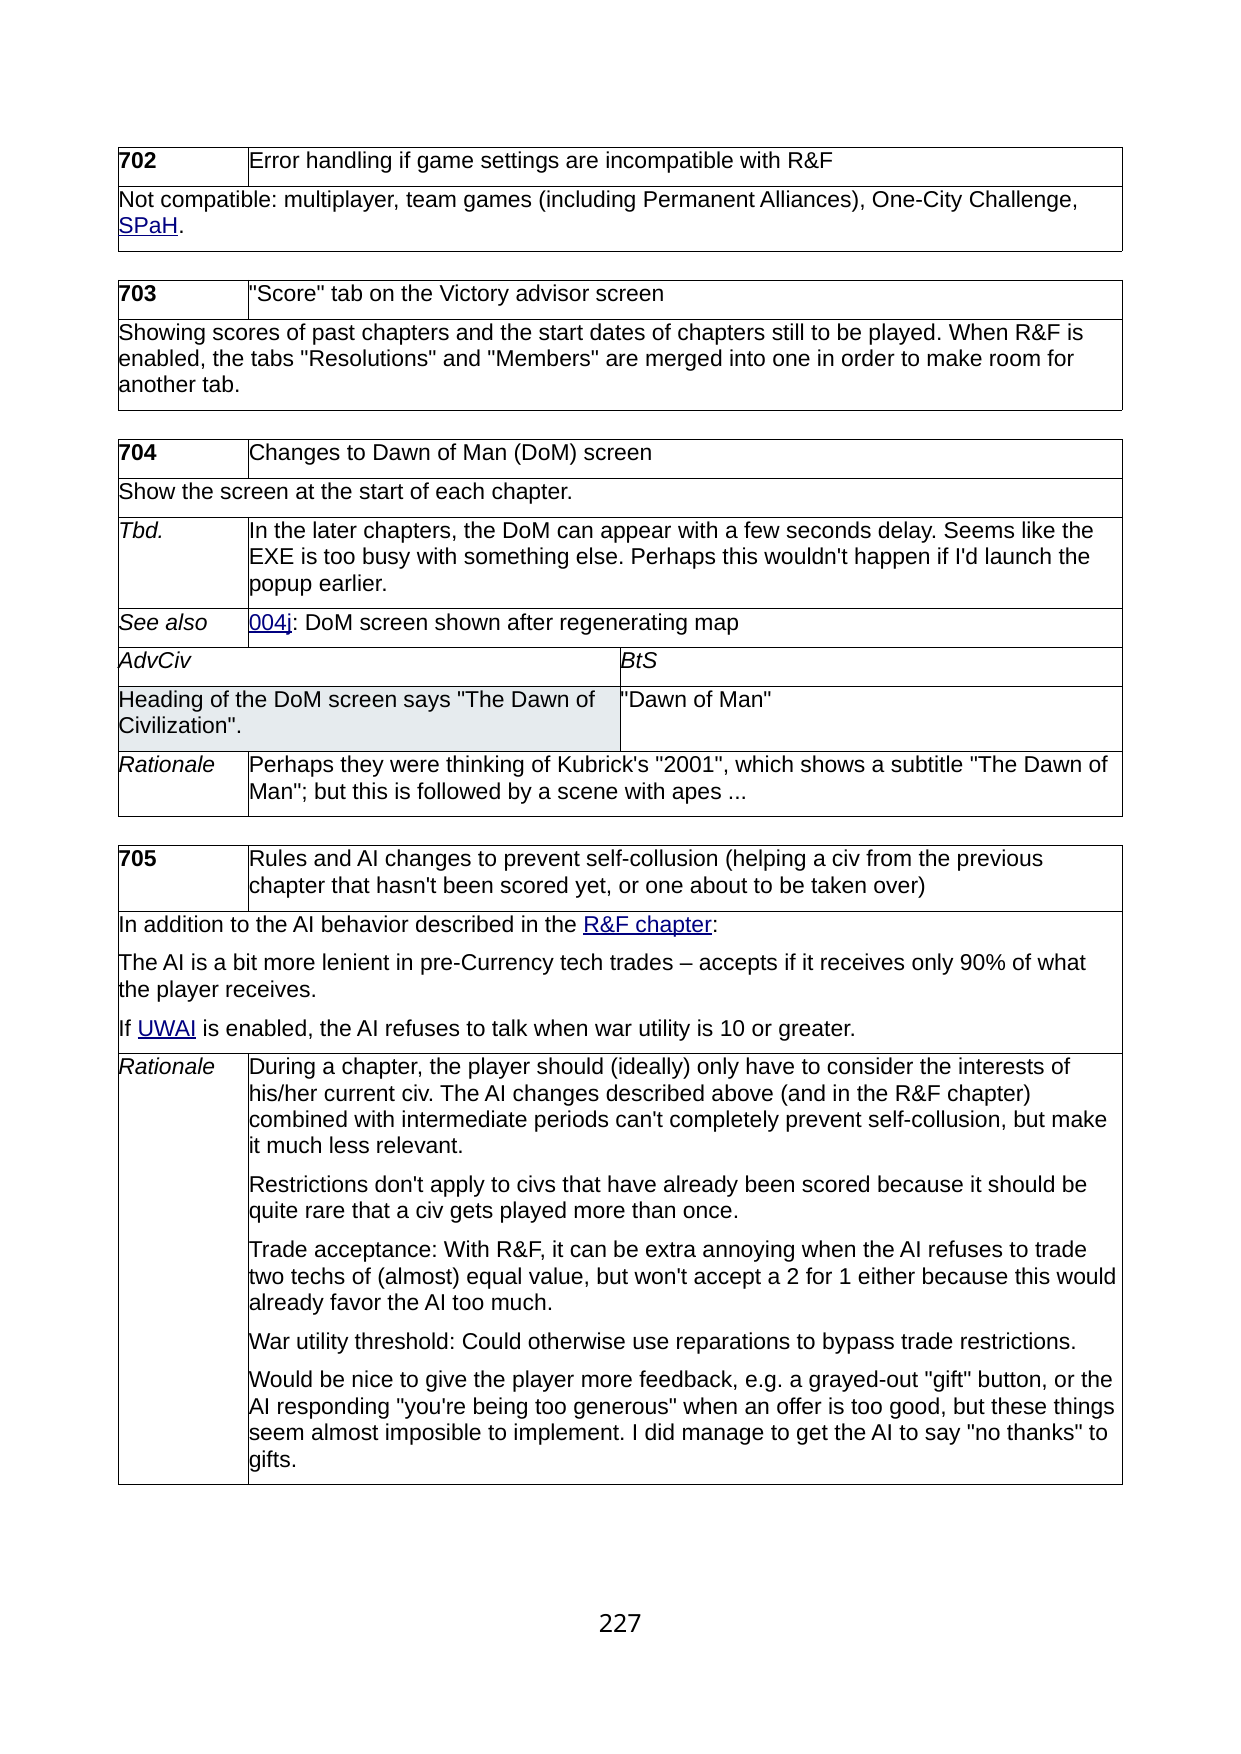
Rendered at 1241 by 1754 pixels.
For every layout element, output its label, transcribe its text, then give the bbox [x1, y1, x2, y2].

table_cell In addition to the AI behavior described in the R&F chapter: The AI is a bit more lenient in pre-Currency tech trades – accepts if it receives only 90% of what the player receives. If UWAI is enabled, the AI refuses to talk when war utility is 10 or greater. [119, 912, 1122, 1053]
table_cell AdvCiv [119, 648, 620, 686]
table_cell Not compatible: multiplayer, team games (including Permanent Alliances), One-City Challenge, SPaH. [119, 187, 1122, 251]
table_cell Rationale [119, 1054, 248, 1484]
table_cell Heading of the DoM screen says "The Dawn of Civilization". [119, 687, 620, 751]
table_cell During a chapter, the player should (ideally) only have to consider the interests of his/her current civ. The AI changes described above (and in the R&F chapter) combined with intermediate periods can't completely prevent self-collusion, but make it much less relevant. Restrictions don't apply to civs that have already been scored because it should be quite rare that a civ gets played more than once. Trade acceptance: With R&F, it can be extra annoying when the AI refuses to trade two techs of (almost) equal value, but won't accept a 2 for 1 either because this would already favor the AI too much. War utility threshold: Could otherwise use reparations to bypass trade restrictions. Would be nice to give the player more feedback, e.g. a grayed-out "gift" button, or the AI responding "you're being too generous" when an offer is too good, but these things seem almost imposible to implement. I did manage to get the AI to say "no thanks" to gifts. [249, 1054, 1122, 1484]
table_cell Tbd. [119, 518, 248, 608]
table_cell Show the screen at the start of each chapter. [119, 479, 1122, 517]
table_header "Score" tab on the Victory advisor screen [249, 281, 1122, 319]
table_cell "Dawn of Man" [621, 687, 1122, 751]
table_header 705 [119, 846, 248, 911]
table_header Rules and AI changes to prevent self-collusion (helping a civ from the previous chapter that hasn't been scored yet, or one about to be taken over) [249, 846, 1122, 911]
table_cell Showing scores of past chapters and the start dates of chapters still to be played. When R&F is enabled, the tabs "Resolutions" and "Members" are merged into one in order to make room for another tab. [119, 320, 1122, 410]
table_header 703 [119, 281, 248, 319]
table_cell Rationale [119, 752, 248, 816]
table_header Error handling if game settings are incompatible with R&F [249, 148, 1122, 186]
table_cell Perhaps they were thinking of Kubrick's "2001", which shows a subtitle "The Dawn of Man"; but this is followed by a scene with apes ... [249, 752, 1122, 816]
table_header 702 [119, 148, 248, 186]
table_cell 004j: DoM screen shown after regenerating map [249, 609, 1122, 647]
table_cell See also [119, 609, 248, 647]
table_cell In the later chapters, the DoM can appear with a few seconds delay. Seems like the EXE is too busy with something else. Perhaps this wouldn't happen if I'd launch the popup earlier. [249, 518, 1122, 608]
table_header Changes to Dawn of Man (DoM) screen [249, 440, 1122, 478]
table_cell BtS [621, 648, 1122, 686]
table_header 704 [119, 440, 248, 478]
